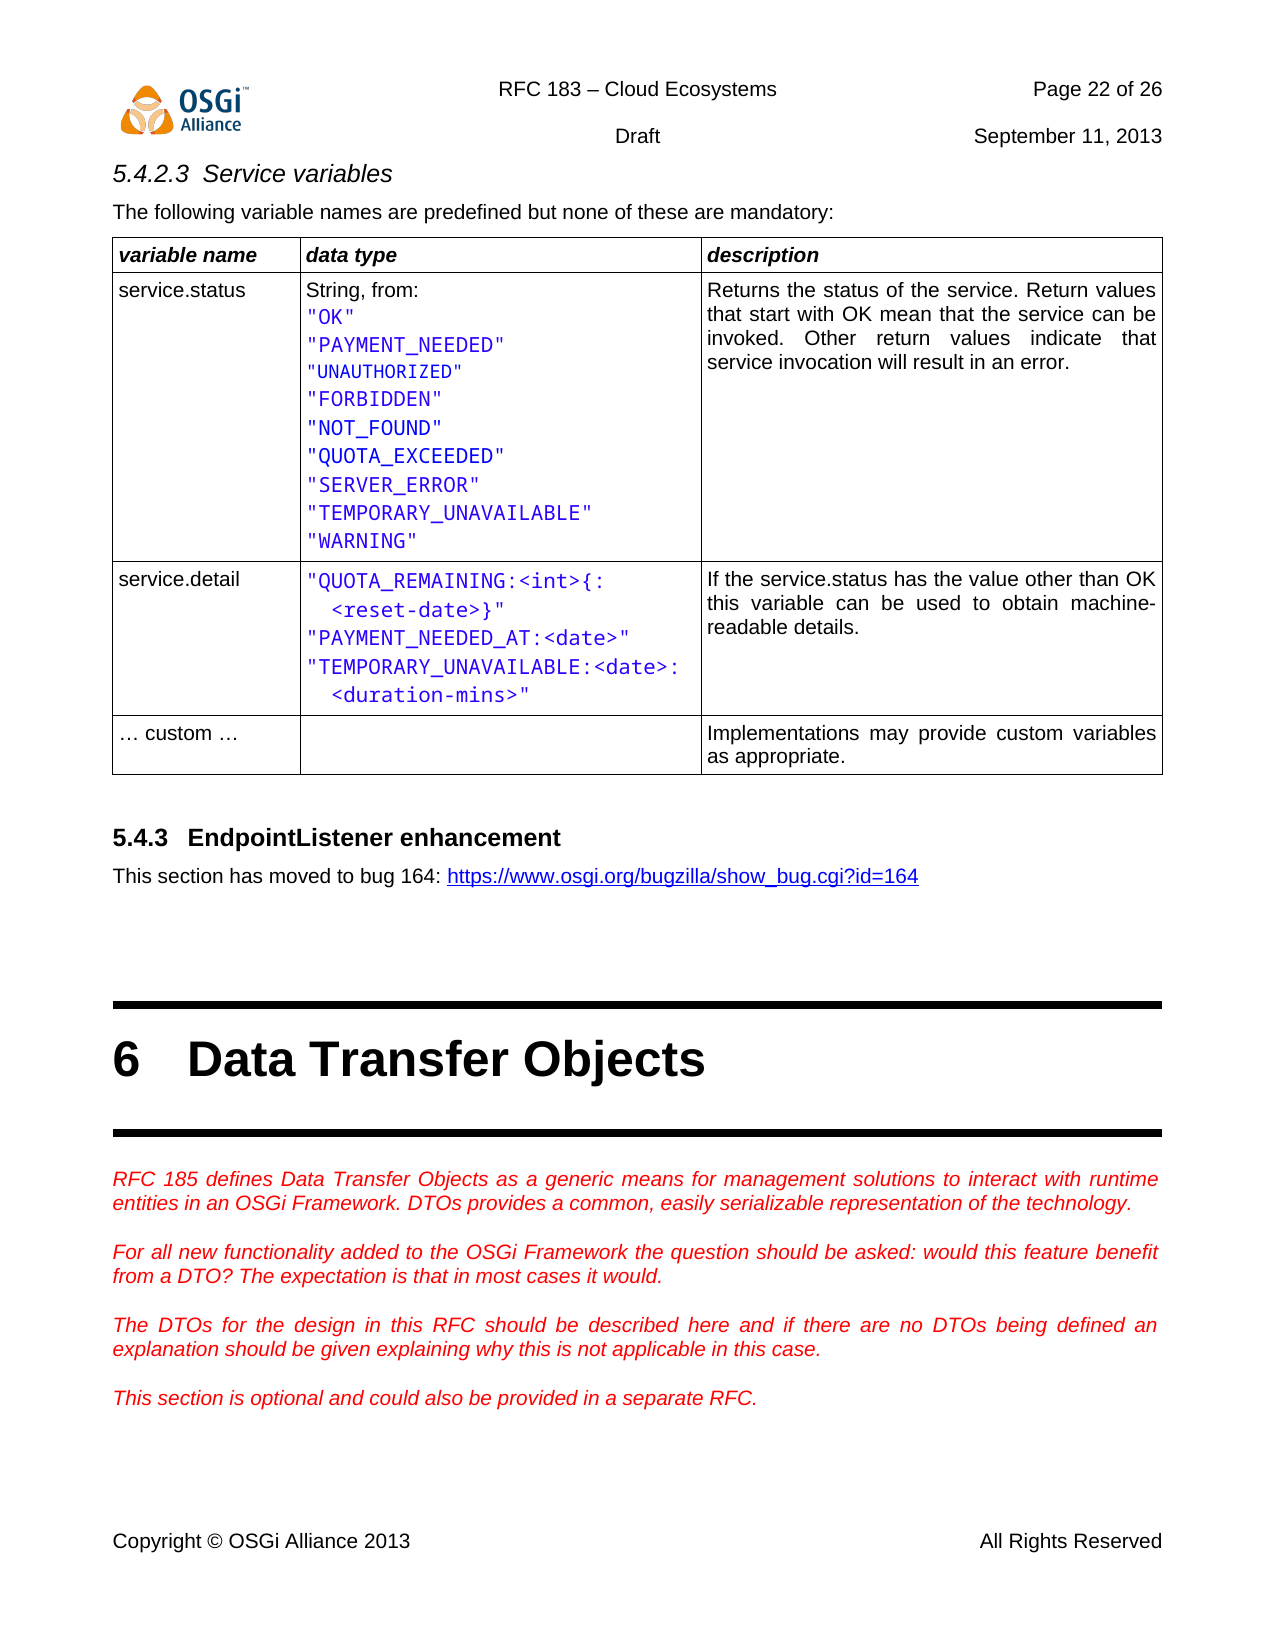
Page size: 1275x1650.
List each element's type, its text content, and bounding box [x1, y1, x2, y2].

table_cell "QUOTA_REMAINING:<int>{: <reset-date>}" "PAYMENT_NEEDED_AT:<date>" "TEMPORARY_UNAVAILABLE:<date>: <duration-mins>" [301, 562, 701, 714]
table_cell service.status [113, 273, 300, 561]
text This section has moved to bug 164: https://www.osgi.org/bugzilla/show_bug.cgi?id=164 [112, 864, 1162, 888]
subtitle Service variables [112, 159, 1162, 188]
table_cell [301, 716, 701, 774]
table_cell Implementations may provide custom variables as appropriate. [702, 716, 1162, 774]
table_header description [702, 238, 1162, 272]
text The DTOs for the design in this RFC should be described here and if there are no DTOs being defined an explanation should be given explaining why this is not applicable in this case. [112, 1312, 1162, 1360]
subtitle EndpointListener enhancement [112, 823, 1162, 852]
subtitle Data Transfer Objects [112, 1002, 1162, 1137]
table_cell … custom … [113, 716, 300, 774]
table_header variable name [113, 238, 300, 272]
text For all new functionality added to the OSGi Framework the question should be asked: would this feature benefit from a DTO? The expectation is that in most cases it would. [112, 1239, 1162, 1287]
picture [113, 78, 257, 142]
text This section is optional and could also be provided in a separate RFC. [112, 1385, 1162, 1409]
table_header data type [301, 238, 701, 272]
text RFC 185 defines Data Transfer Objects as a generic means for management solutions to interact with runtime entities in an OSGi Framework. DTOs provides a common, easily serializable representation of the technology. [112, 1167, 1162, 1214]
table_cell service.detail [113, 562, 300, 714]
text The following variable names are predefined but none of these are mandatory: [112, 200, 1162, 224]
table_cell Returns the status of the service. Return values that start with OK mean that the service can be invoked. Other return values indicate that service invocation will result in an error. [702, 273, 1162, 561]
table_cell String, from: "OK" "PAYMENT_NEEDED" "UNAUTHORIZED" "FORBIDDEN" "NOT_FOUND" "QUOTA_EXCEEDED" "SERVER_ERROR" "TEMPORARY_UNAVAILABLE" "WARNING" [301, 273, 701, 561]
table_cell If the service.status has the value other than OK this variable can be used to obtain machine-readable details. [702, 562, 1162, 714]
